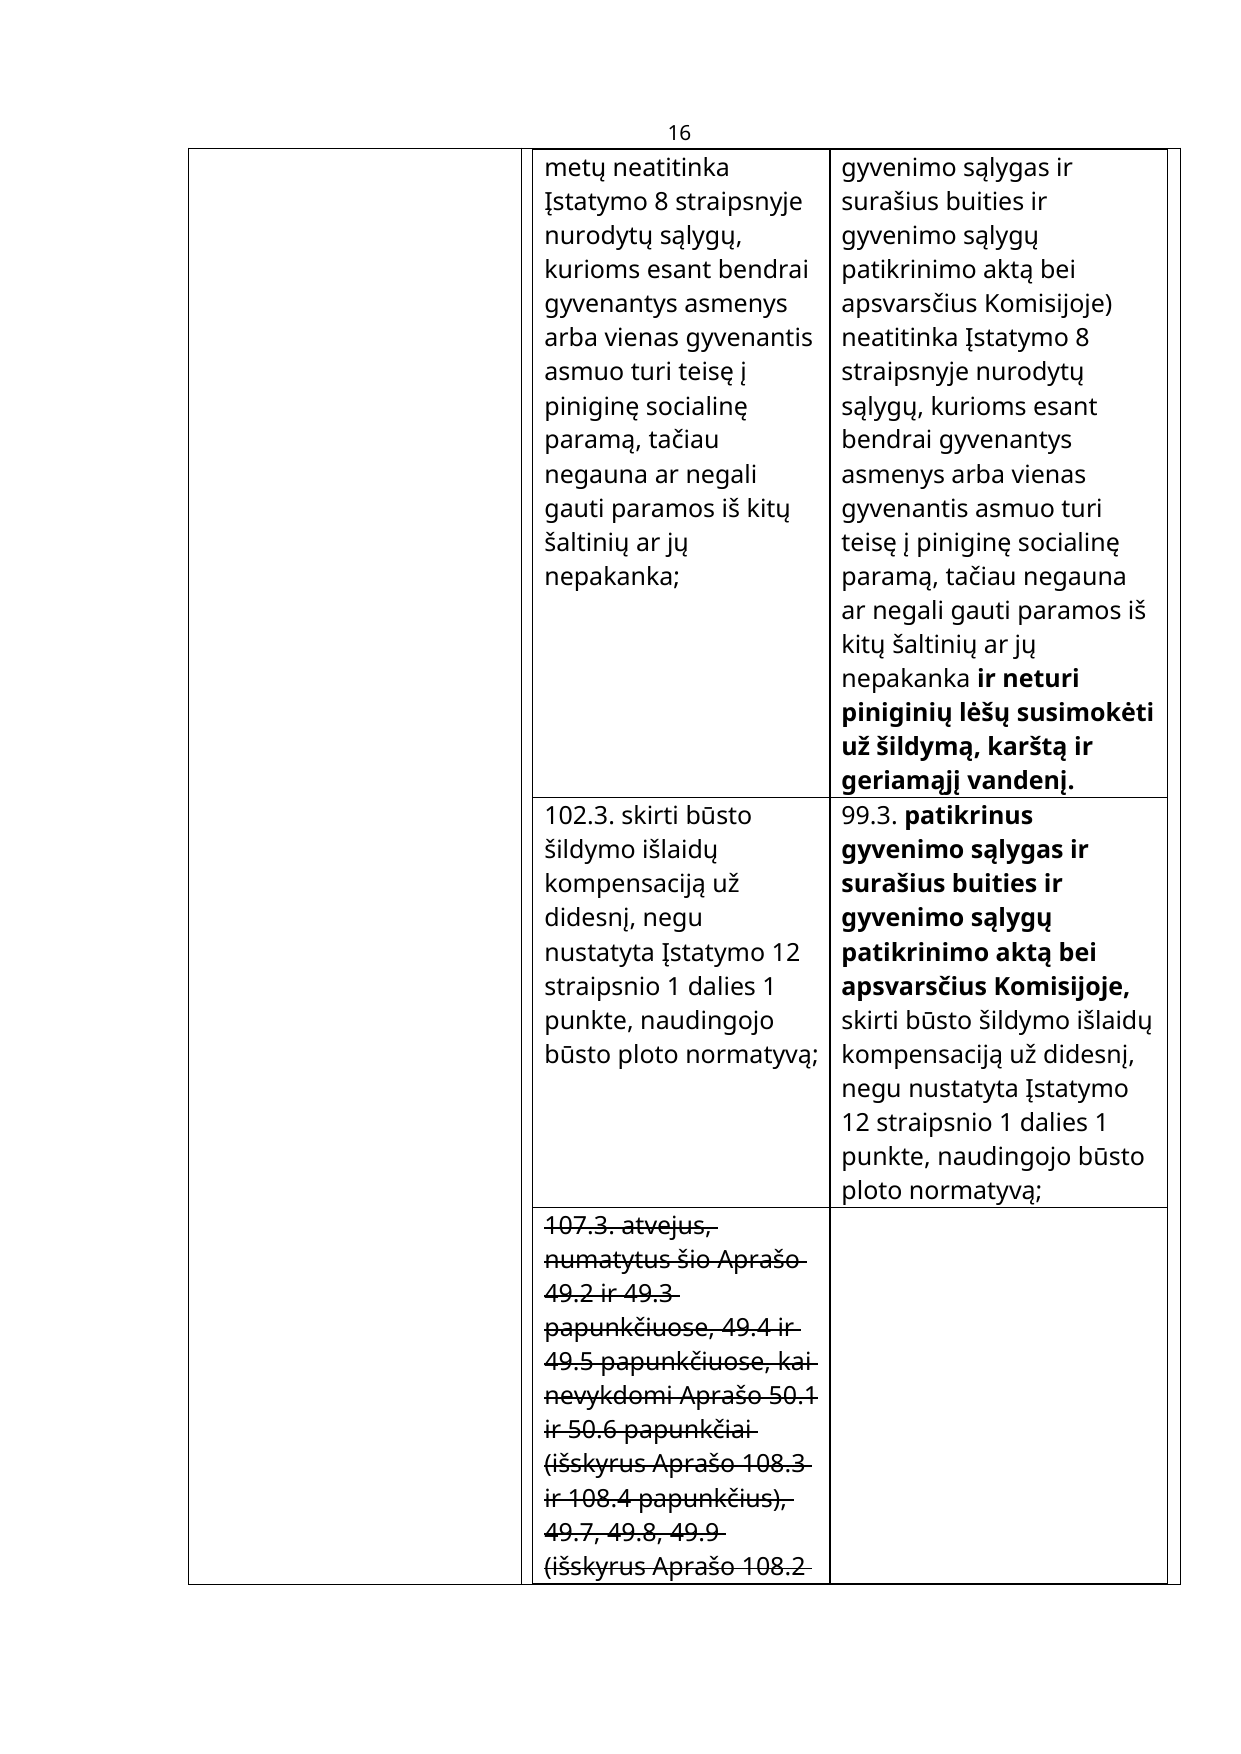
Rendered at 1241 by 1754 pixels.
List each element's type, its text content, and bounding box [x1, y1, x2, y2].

table_cell gyvenimo sąlygas ir surašius buities ir gyvenimo sąlygų patikrinimo aktą bei apsvarsčius Komisijoje) neatitinka Įstatymo 8 straipsnyje nurodytų sąlygų, kurioms esant bendrai gyvenantys asmenys arba vienas gyvenantis asmuo turi teisę į piniginę socialinę paramą, tačiau negauna ar negali gauti paramos iš kitų šaltinių ar jų nepakanka ir neturi piniginių lėšų susimokėti už šildymą, karštą ir geriamąjį vandenį. [831, 150, 1167, 797]
table_cell 99.3. patikrinus gyvenimo sąlygas ir surašius buities ir gyvenimo sąlygų patikrinimo aktą bei apsvarsčius Komisijoje, skirti būsto šildymo išlaidų kompensaciją už didesnį, negu nustatyta Įstatymo 12 straipsnio 1 dalies 1 punkte, naudingojo būsto ploto normatyvą; [831, 798, 1167, 1207]
table_cell metų neatitinka Įstatymo 8 straipsnyje nurodytų sąlygų, kurioms esant bendrai gyvenantys asmenys arba vienas gyvenantis asmuo turi teisę į piniginę socialinę paramą, tačiau negauna ar negali gauti paramos iš kitų šaltinių ar jų nepakanka; [533, 150, 829, 797]
table_cell [831, 1208, 1167, 1582]
table_cell 102.3. skirti būsto šildymo išlaidų kompensaciją už didesnį, negu nustatyta Įstatymo 12 straipsnio 1 dalies 1 punkte, naudingojo būsto ploto normatyvą; [533, 798, 829, 1207]
table_cell 107.3. atvejus, numatytus šio Aprašo 49.2 ir 49.3 papunkčiuose, 49.4 ir 49.5 papunkčiuose, kai nevykdomi Aprašo 50.1 ir 50.6 papunkčiai (išskyrus Aprašo 108.3 ir 108.4 papunkčius), 49.7, 49.8, 49.9 (išskyrus Aprašo 108.2 [533, 1208, 829, 1582]
table_cell [189, 149, 521, 1583]
